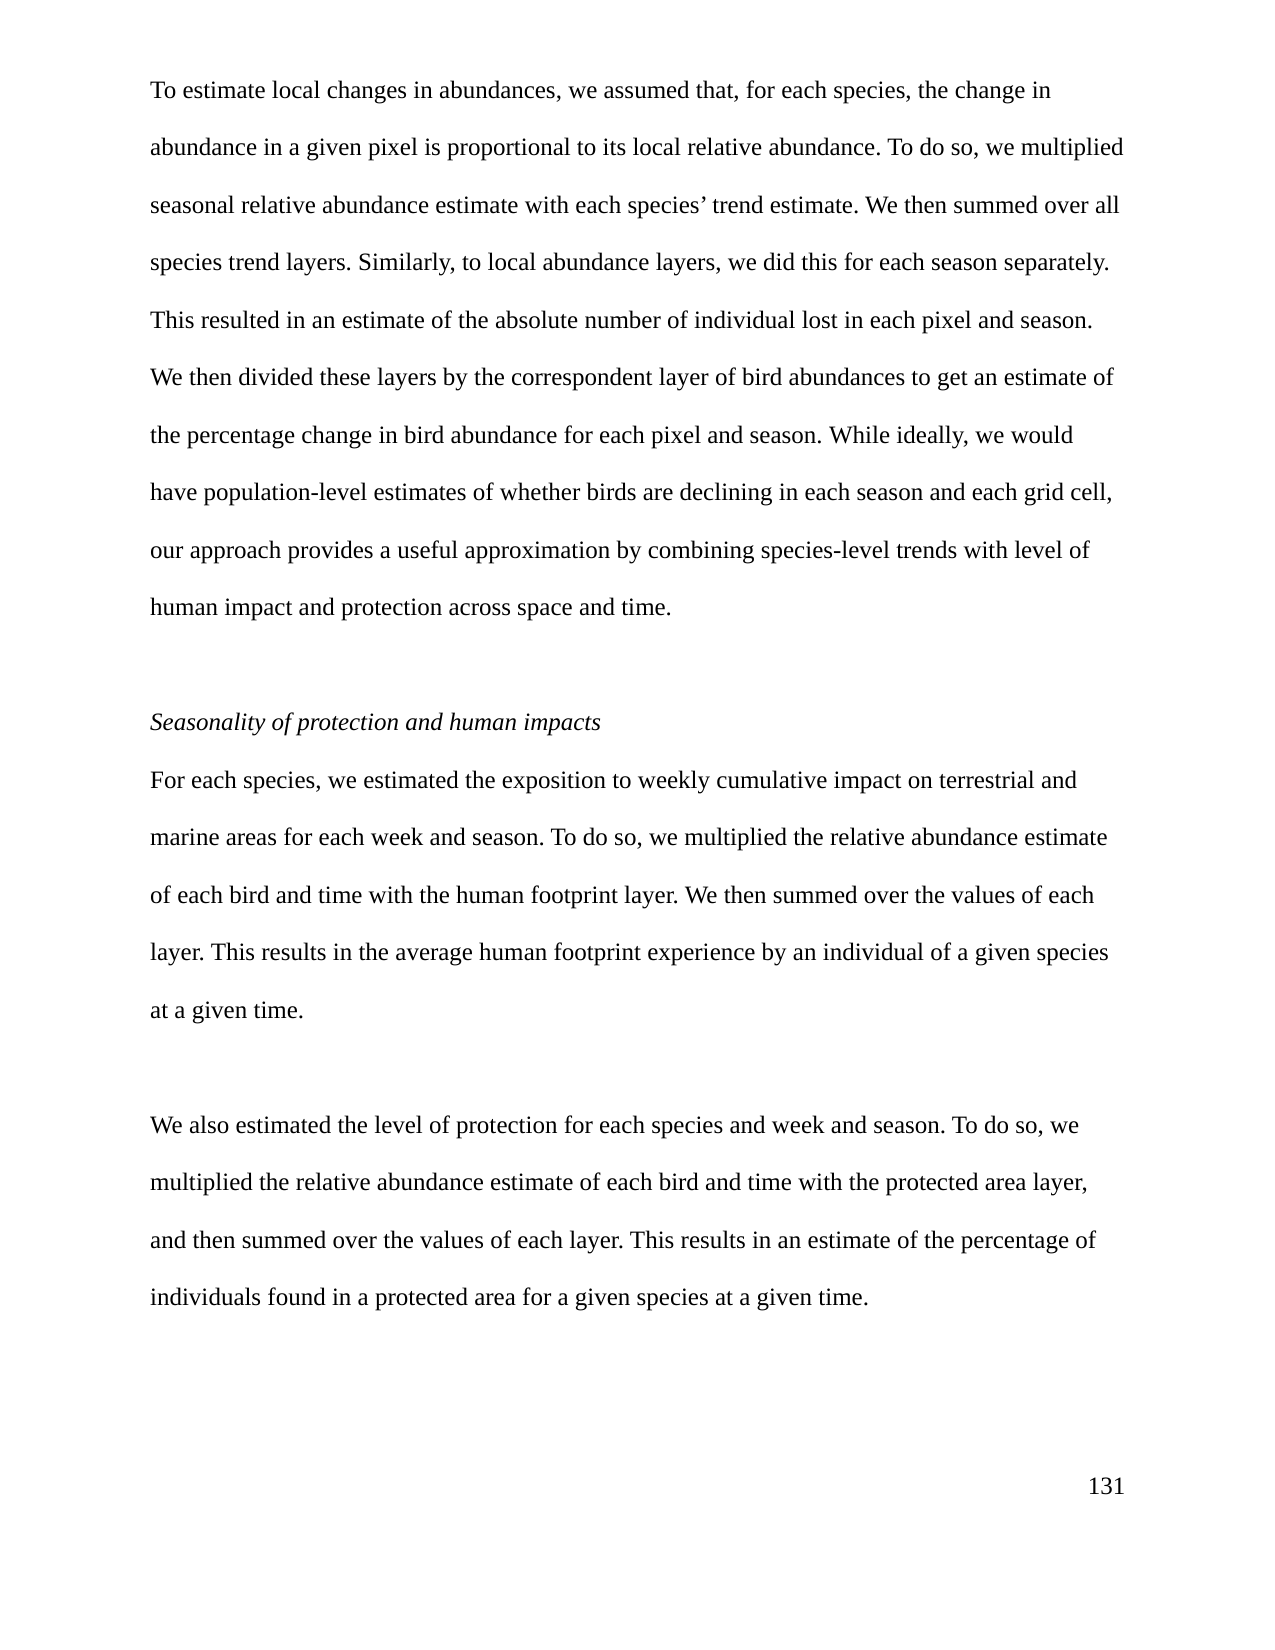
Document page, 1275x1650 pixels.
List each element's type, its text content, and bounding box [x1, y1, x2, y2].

text For each species, we estimated the exposition to weekly cumulative impact on terrestrial and marine areas for each week and season. To do so, we multiplied the relative abundance estimate of each bird and time with the human footprint layer. We then summed over the values of each layer. This results in the average human footprint experience by an individual of a given species at a given time. [150, 765, 1125, 1024]
text Seasonality of protection and human impacts [150, 707, 1125, 736]
text We also estimated the level of protection for each species and week and season. To do so, we multiplied the relative abundance estimate of each bird and time with the protected area layer, and then summed over the values of each layer. This results in an estimate of the percentage of individuals found in a protected area for a given species at a given time. [150, 1110, 1125, 1311]
text To estimate local changes in abundances, we assumed that, for each species, the change in abundance in a given pixel is proportional to its local relative abundance. To do so, we multiplied seasonal relative abundance estimate with each species’ trend estimate. We then summed over all species trend layers. Similarly, to local abundance layers, we did this for each season separately. This resulted in an estimate of the absolute number of individual lost in each pixel and season. We then divided these layers by the correspondent layer of bird abundances to get an estimate of the percentage change in bird abundance for each pixel and season. While ideally, we would have population-level estimates of whether birds are declining in each season and each grid cell, our approach provides a useful approximation by combining species-level trends with level of human impact and protection across space and time. [150, 75, 1125, 621]
